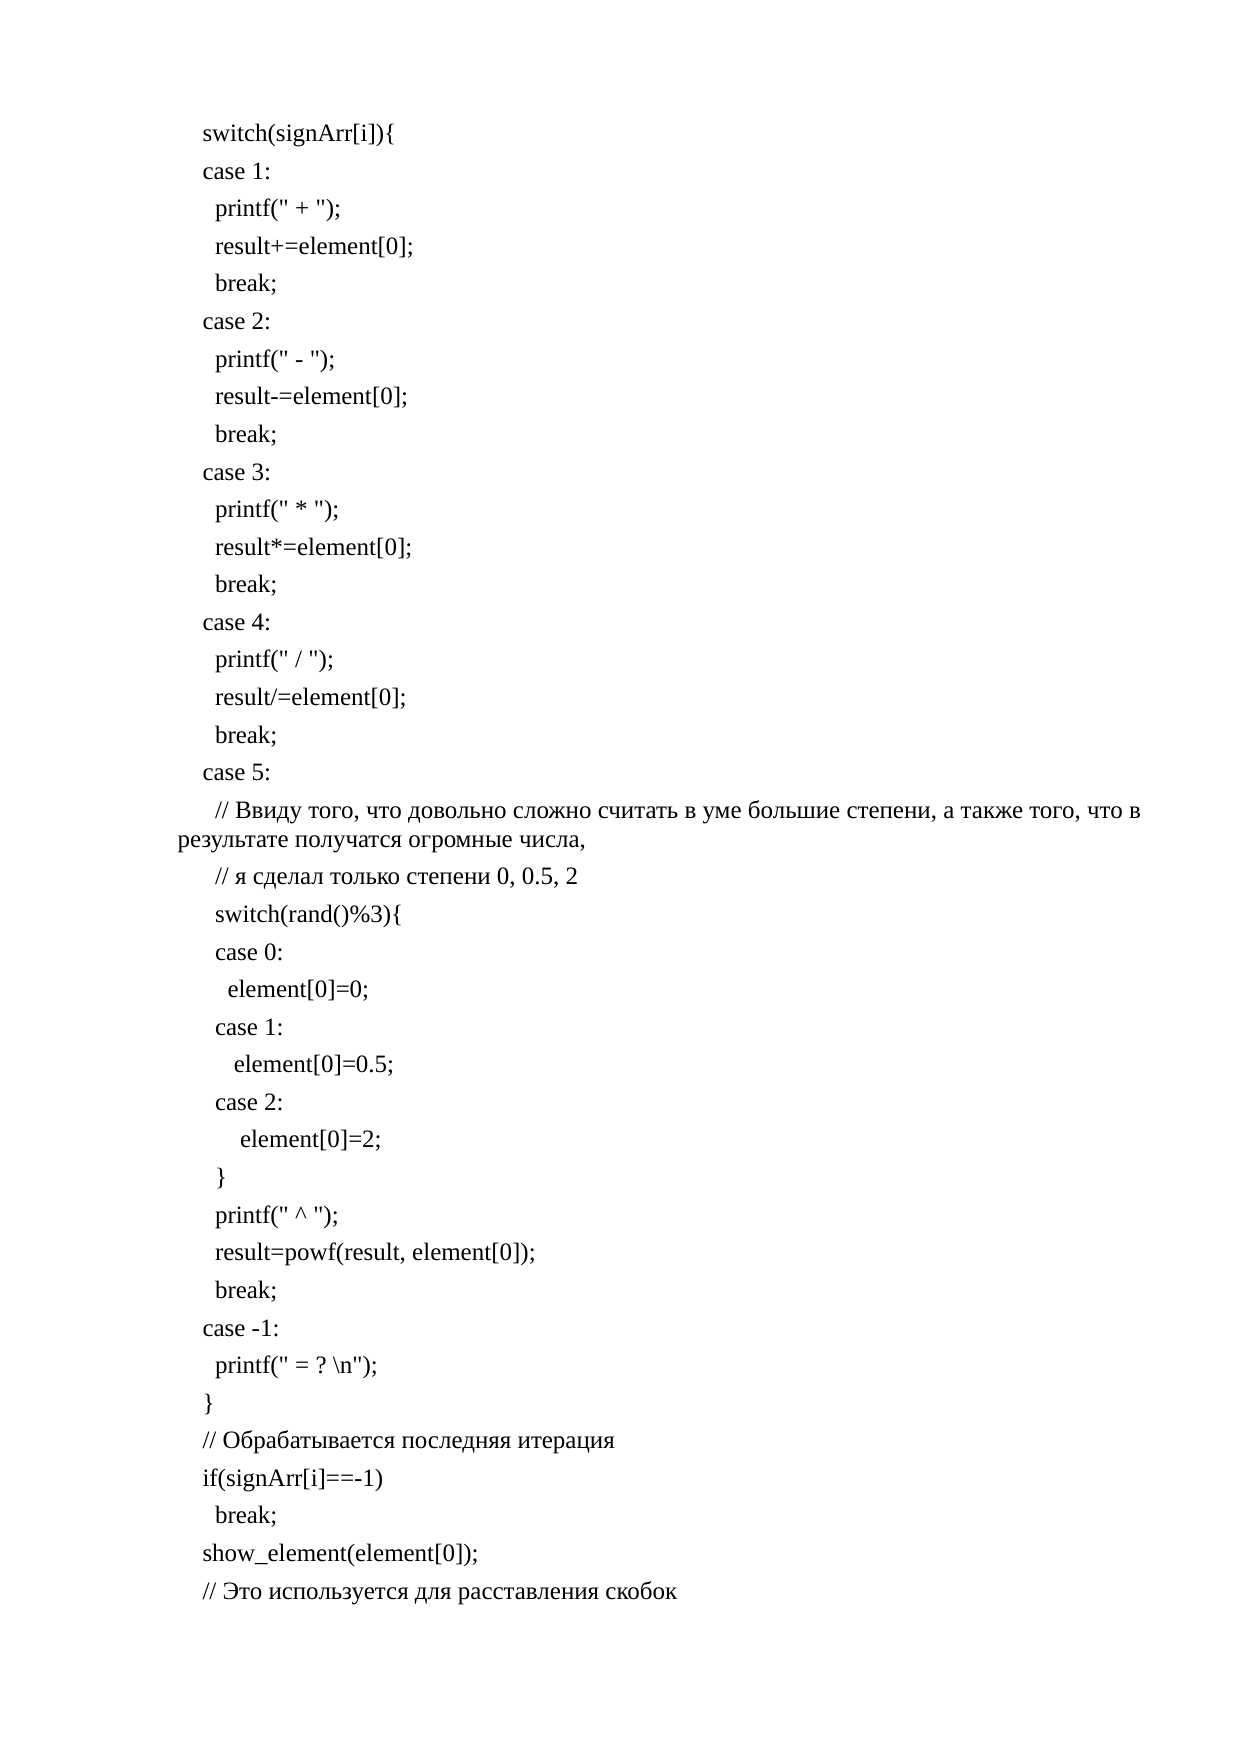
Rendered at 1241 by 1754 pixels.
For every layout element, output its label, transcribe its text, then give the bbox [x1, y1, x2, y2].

text printf(" = ? \n"); [177, 1350, 1181, 1379]
text // Ввиду того, что довольно сложно считать в уме большие степени, а также того, что в результате получатся огромные числа, [177, 795, 1181, 852]
text switch(signArr[i]){ [177, 118, 1181, 147]
text printf(" - "); [177, 344, 1181, 372]
text result+=element[0]; [177, 231, 1181, 260]
text printf(" / "); [177, 644, 1181, 673]
text case 2: [177, 306, 1181, 335]
text printf(" ^ "); [177, 1200, 1181, 1228]
text break; [177, 720, 1181, 748]
text element[0]=2; [177, 1124, 1181, 1153]
text case 1: [177, 156, 1181, 184]
text // я сделал только степени 0, 0.5, 2 [177, 861, 1181, 890]
text case 5: [177, 757, 1181, 786]
text break; [177, 1275, 1181, 1304]
text // Обрабатывается последняя итерация [177, 1425, 1181, 1454]
text case 2: [177, 1087, 1181, 1116]
text // Это используется для расставления скобок [177, 1576, 1181, 1604]
text case 3: [177, 457, 1181, 485]
text case 4: [177, 607, 1181, 636]
text switch(rand()%3){ [177, 899, 1181, 928]
text result*=element[0]; [177, 532, 1181, 561]
text case 1: [177, 1012, 1181, 1041]
text if(signArr[i]==-1) [177, 1463, 1181, 1492]
text } [177, 1162, 1181, 1191]
text case -1: [177, 1313, 1181, 1341]
text case 0: [177, 937, 1181, 965]
text } [177, 1388, 1181, 1417]
text element[0]=0; [177, 974, 1181, 1003]
text result-=element[0]; [177, 381, 1181, 410]
text break; [177, 268, 1181, 297]
text break; [177, 569, 1181, 598]
text element[0]=0.5; [177, 1049, 1181, 1078]
text break; [177, 1501, 1181, 1529]
text break; [177, 419, 1181, 448]
text printf(" + "); [177, 193, 1181, 222]
text show_element(element[0]); [177, 1538, 1181, 1567]
text result/=element[0]; [177, 682, 1181, 711]
text result=powf(result, element[0]); [177, 1237, 1181, 1266]
text printf(" * "); [177, 494, 1181, 523]
